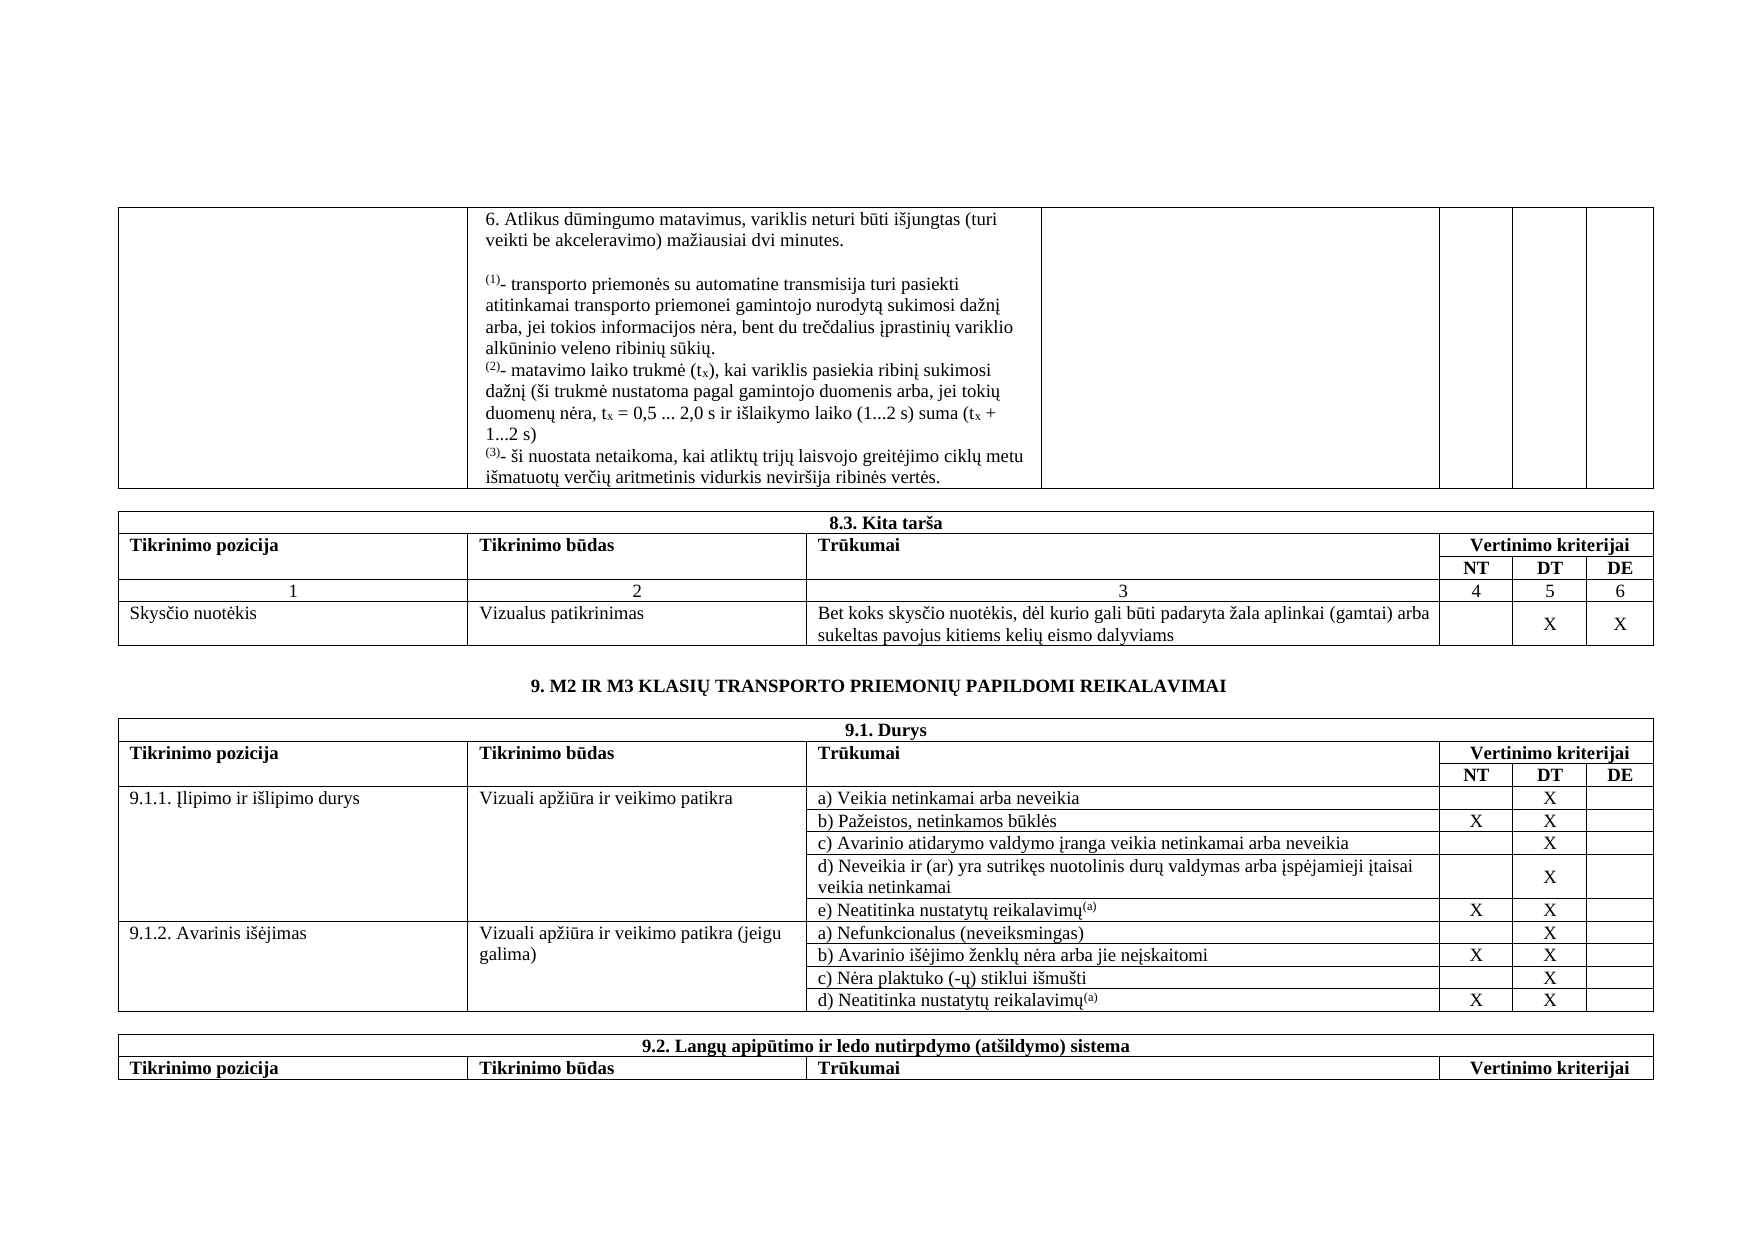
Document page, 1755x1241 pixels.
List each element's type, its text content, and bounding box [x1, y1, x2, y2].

table_cell d) Neveikia ir (ar) yra sutrikęs nuotolinis durų valdymas arba įspėjamieji įtaisai veikia netinkamai [807, 855, 1439, 898]
table_cell [1587, 855, 1653, 898]
table_cell Tikrinimo pozicija [119, 742, 467, 786]
table_cell c) Avarinio atidarymo valdymo įranga veikia netinkamai arba neveikia [807, 832, 1439, 854]
table_cell NT [1440, 557, 1512, 578]
table_cell Skysčio nuotėkis [119, 602, 467, 645]
table_cell [1587, 787, 1653, 808]
table_header 8.3. Kita tarša [119, 512, 1653, 533]
table_cell a) Nefunkcionalus (neveiksmingas) [807, 922, 1439, 943]
table_cell Vizuali apžiūra ir veikimo patikra [468, 787, 806, 921]
table_cell Vertinimo kriterijai [1440, 742, 1653, 763]
table_cell X [1513, 787, 1586, 808]
table_cell DT [1513, 557, 1586, 578]
table_cell X [1513, 967, 1586, 988]
table_cell [1440, 787, 1512, 808]
table_cell Tikrinimo būdas [468, 534, 806, 578]
table_cell X [1513, 602, 1586, 645]
table_cell 3 [807, 580, 1439, 601]
table_cell X [1513, 810, 1586, 831]
table_cell X [1513, 899, 1586, 921]
table_header 9.1. Durys [119, 719, 1653, 741]
table_cell [1587, 810, 1653, 831]
table_cell X [1440, 899, 1512, 921]
table_cell X [1513, 989, 1586, 1011]
table_cell [1513, 208, 1586, 488]
table_cell [1587, 208, 1653, 488]
text 9. M2 IR M3 KLASIŲ TRANSPORTO PRIEMONIŲ PAPILDOMI REIKALAVIMAI [118, 675, 1639, 697]
table_cell Trūkumai [807, 742, 1439, 786]
table_cell [1440, 602, 1512, 645]
table_cell DT [1513, 764, 1586, 786]
table_cell a) Veikia netinkamai arba neveikia [807, 787, 1439, 808]
table_cell 2 [468, 580, 806, 601]
table_cell c) Nėra plaktuko (-ų) stiklui išmušti [807, 967, 1439, 988]
table_cell X [1513, 944, 1586, 966]
table_cell Vizualus patikrinimas [468, 602, 806, 645]
table_cell [1587, 967, 1653, 988]
table_cell NT [1440, 764, 1512, 786]
table_cell 4 [1440, 580, 1512, 601]
table_cell [1587, 922, 1653, 943]
table_cell [1440, 832, 1512, 854]
table_cell Vizuali apžiūra ir veikimo patikra (jeigu galima) [468, 922, 806, 1011]
table_cell DE [1587, 557, 1653, 578]
table_cell [1440, 922, 1512, 943]
table_cell Tikrinimo pozicija [119, 534, 467, 578]
table_cell 1 [119, 580, 467, 601]
table_cell X [1440, 810, 1512, 831]
table_cell [1587, 832, 1653, 854]
table_cell [1587, 899, 1653, 921]
table_cell Vertinimo kriterijai [1440, 1057, 1653, 1079]
table_cell [1587, 944, 1653, 966]
table_cell Bet koks skysčio nuotėkis, dėl kurio gali būti padaryta žala aplinkai (gamtai) arba sukeltas pavojus kitiems kelių eismo dalyviams [807, 602, 1439, 645]
table_cell [1440, 967, 1512, 988]
table_cell 9.1.1. Įlipimo ir išlipimo durys [119, 787, 467, 921]
table_cell Tikrinimo būdas [468, 1057, 806, 1079]
table_cell 9.1.2. Avarinis išėjimas [119, 922, 467, 1011]
table_cell [1440, 208, 1512, 488]
table_cell e) Neatitinka nustatytų reikalavimų(a) [807, 899, 1439, 921]
table_header 9.2. Langų apipūtimo ir ledo nutirpdymo (atšildymo) sistema [119, 1035, 1653, 1056]
table_cell Tikrinimo pozicija [119, 1057, 467, 1079]
table_cell X [1440, 944, 1512, 966]
table_cell Trūkumai [807, 534, 1439, 578]
table_cell X [1513, 855, 1586, 898]
table_cell 6. Atlikus dūmingumo matavimus, variklis neturi būti išjungtas (turi veikti be akceleravimo) mažiausiai dvi minutes. (1)- transporto priemonės su automatine transmisija turi pasiekti atitinkamai transporto priemonei gamintojo nurodytą sukimosi dažnį arba, jei tokios informacijos nėra, bent du trečdalius įprastinių variklio alkūninio veleno ribinių sūkių. (2)- matavimo laiko trukmė (tx), kai variklis pasiekia ribinį sukimosi dažnį (ši trukmė nustatoma pagal gamintojo duomenis arba, jei tokių duomenų nėra, tx = 0,5 ... 2,0 s ir išlaikymo laiko (1...2 s) suma (tx + 1...2 s) (3)- ši nuostata netaikoma, kai atliktų trijų laisvojo greitėjimo ciklų metu išmatuotų verčių aritmetinis vidurkis neviršija ribinės vertės. [468, 208, 1041, 488]
table_cell 6 [1587, 580, 1653, 601]
table_cell [1440, 855, 1512, 898]
table_cell Vertinimo kriterijai [1440, 534, 1653, 556]
table_cell [1587, 989, 1653, 1011]
table_cell [1042, 208, 1439, 488]
table_cell b) Pažeistos, netinkamos būklės [807, 810, 1439, 831]
table_cell X [1587, 602, 1653, 645]
table_cell 5 [1513, 580, 1586, 601]
table_cell Tikrinimo būdas [468, 742, 806, 786]
table_cell d) Neatitinka nustatytų reikalavimų(a) [807, 989, 1439, 1011]
table_cell Trūkumai [807, 1057, 1439, 1079]
table_cell X [1513, 922, 1586, 943]
table_cell X [1513, 832, 1586, 854]
table_cell b) Avarinio išėjimo ženklų nėra arba jie neįskaitomi [807, 944, 1439, 966]
table_cell X [1440, 989, 1512, 1011]
table_cell DE [1587, 764, 1653, 786]
table_cell [119, 208, 467, 488]
